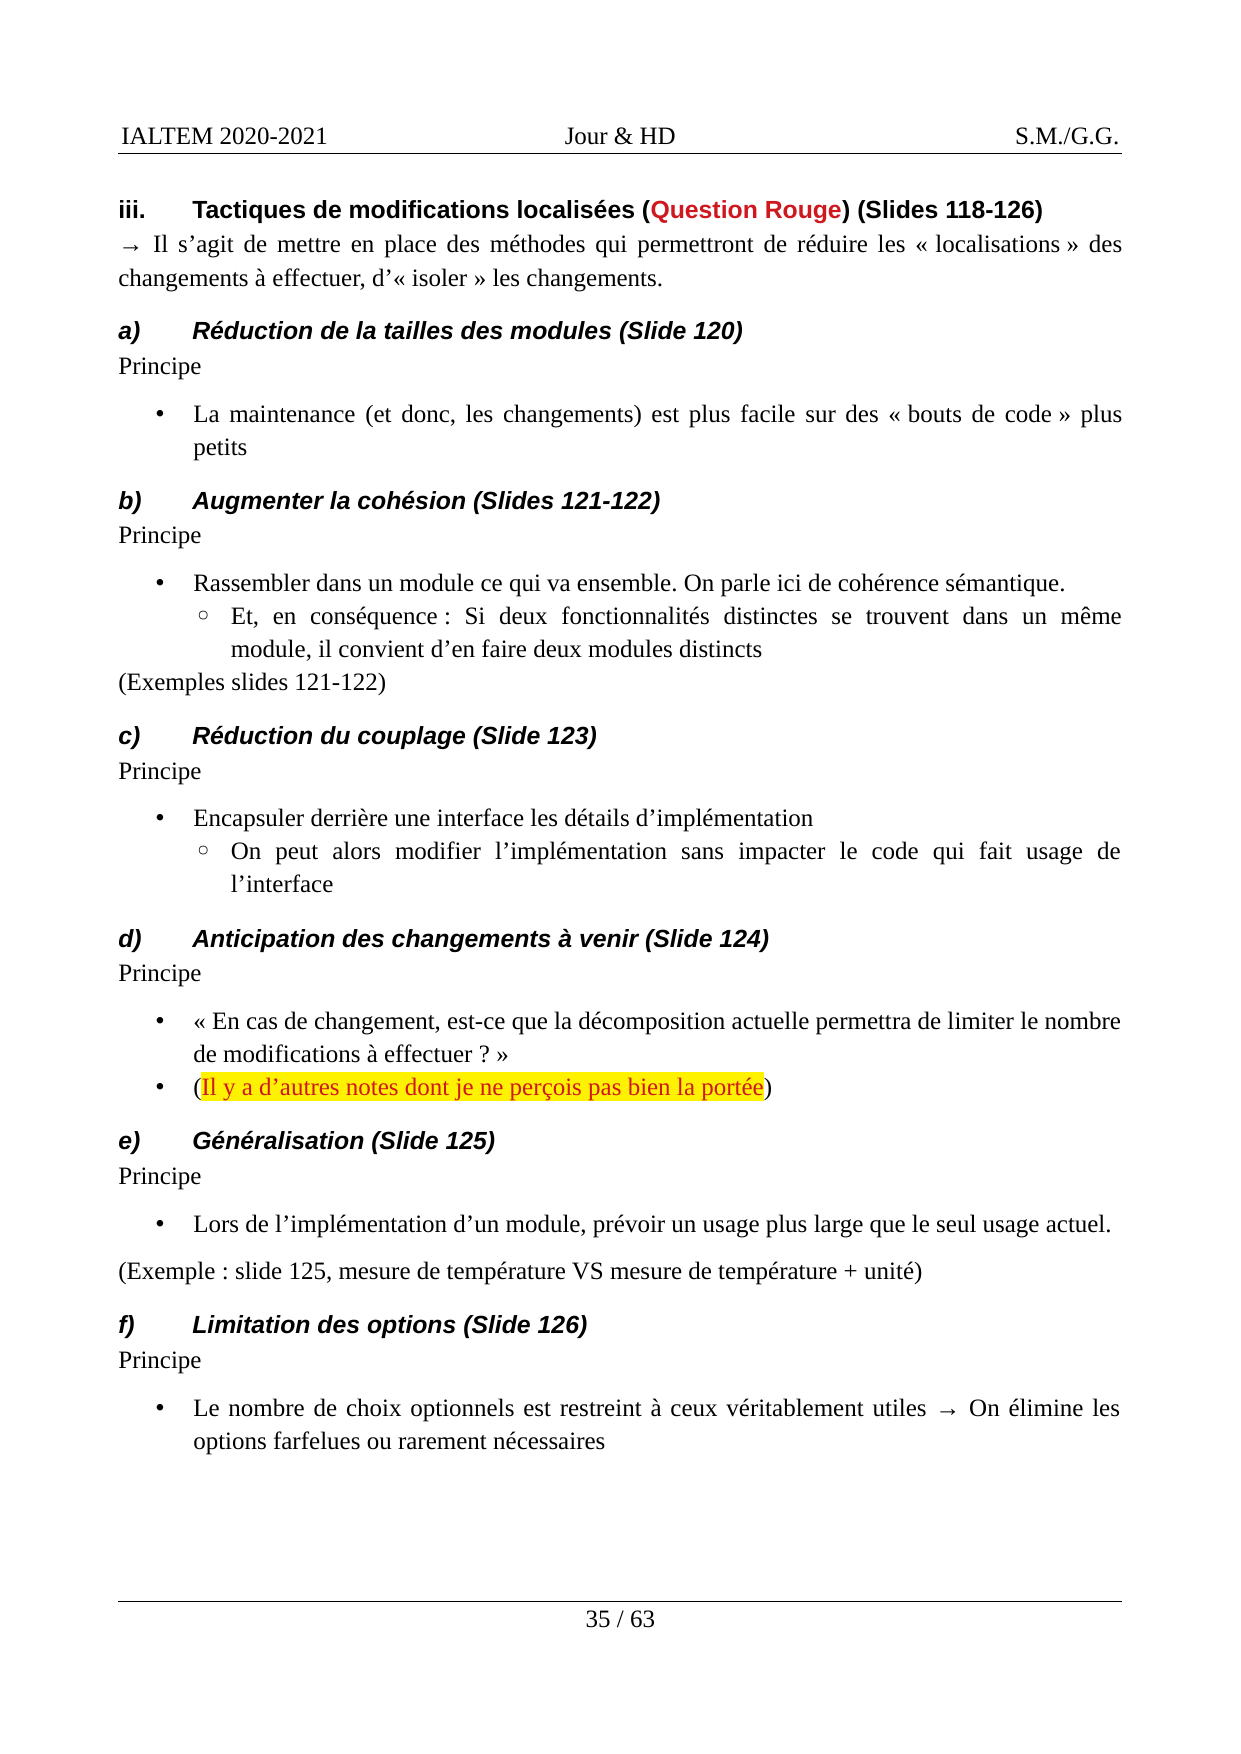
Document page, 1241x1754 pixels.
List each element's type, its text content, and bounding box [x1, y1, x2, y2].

text (Exemples slides 121-122) [118, 667, 1122, 696]
text Principe [118, 756, 1122, 784]
list Et, en conséquence : Si deux fonctionnalités distinctes se trouvent dans un même module, il convient d’en faire deux modules distincts [193, 601, 1122, 663]
text Principe [118, 958, 1122, 987]
list On peut alors modifier l’implémentation sans impacter le code qui fait usage de l’interface [193, 836, 1122, 898]
text Principe [118, 521, 1122, 549]
subtitle Réduction de la tailles des modules (Slide 120) [118, 316, 1122, 345]
subtitle Tactiques de modifications localisées (Question Rouge) (Slides 118-126) [118, 195, 1122, 223]
text (Exemple : slide 125, mesure de température VS mesure de température + unité) [118, 1256, 1122, 1285]
list « En cas de changement, est-ce que la décomposition actuelle permettra de limiter le nombre de modifications à effectuer ? » [156, 1006, 1122, 1068]
text Principe [118, 351, 1122, 380]
subtitle Limitation des options (Slide 126) [118, 1310, 1122, 1339]
text Principe [118, 1345, 1122, 1374]
list Rassembler dans un module ce qui va ensemble. On parle ici de cohérence sémantique. [156, 568, 1122, 597]
text → Il s’agit de mettre en place des méthodes qui permettront de réduire les « localisations » des changements à effectuer, d’« isoler » les changements. [118, 229, 1122, 291]
list Lors de l’implémentation d’un module, prévoir un usage plus large que le seul usage actuel. [156, 1209, 1122, 1238]
list Le nombre de choix optionnels est restreint à ceux véritablement utiles → On élimine les options farfelues ou rarement nécessaires [156, 1393, 1122, 1454]
subtitle Augmenter la cohésion (Slides 121-122) [118, 486, 1122, 514]
subtitle Généralisation (Slide 125) [118, 1126, 1122, 1155]
subtitle Anticipation des changements à venir (Slide 124) [118, 924, 1122, 952]
list Encapsuler derrière une interface les détails d’implémentation [156, 803, 1122, 832]
list (Il y a d’autres notes dont je ne perçois pas bien la portée) [156, 1072, 1122, 1101]
subtitle Réduction du couplage (Slide 123) [118, 721, 1122, 749]
text Principe [118, 1161, 1122, 1190]
list La maintenance (et donc, les changements) est plus facile sur des « bouts de code » plus petits [156, 399, 1122, 461]
